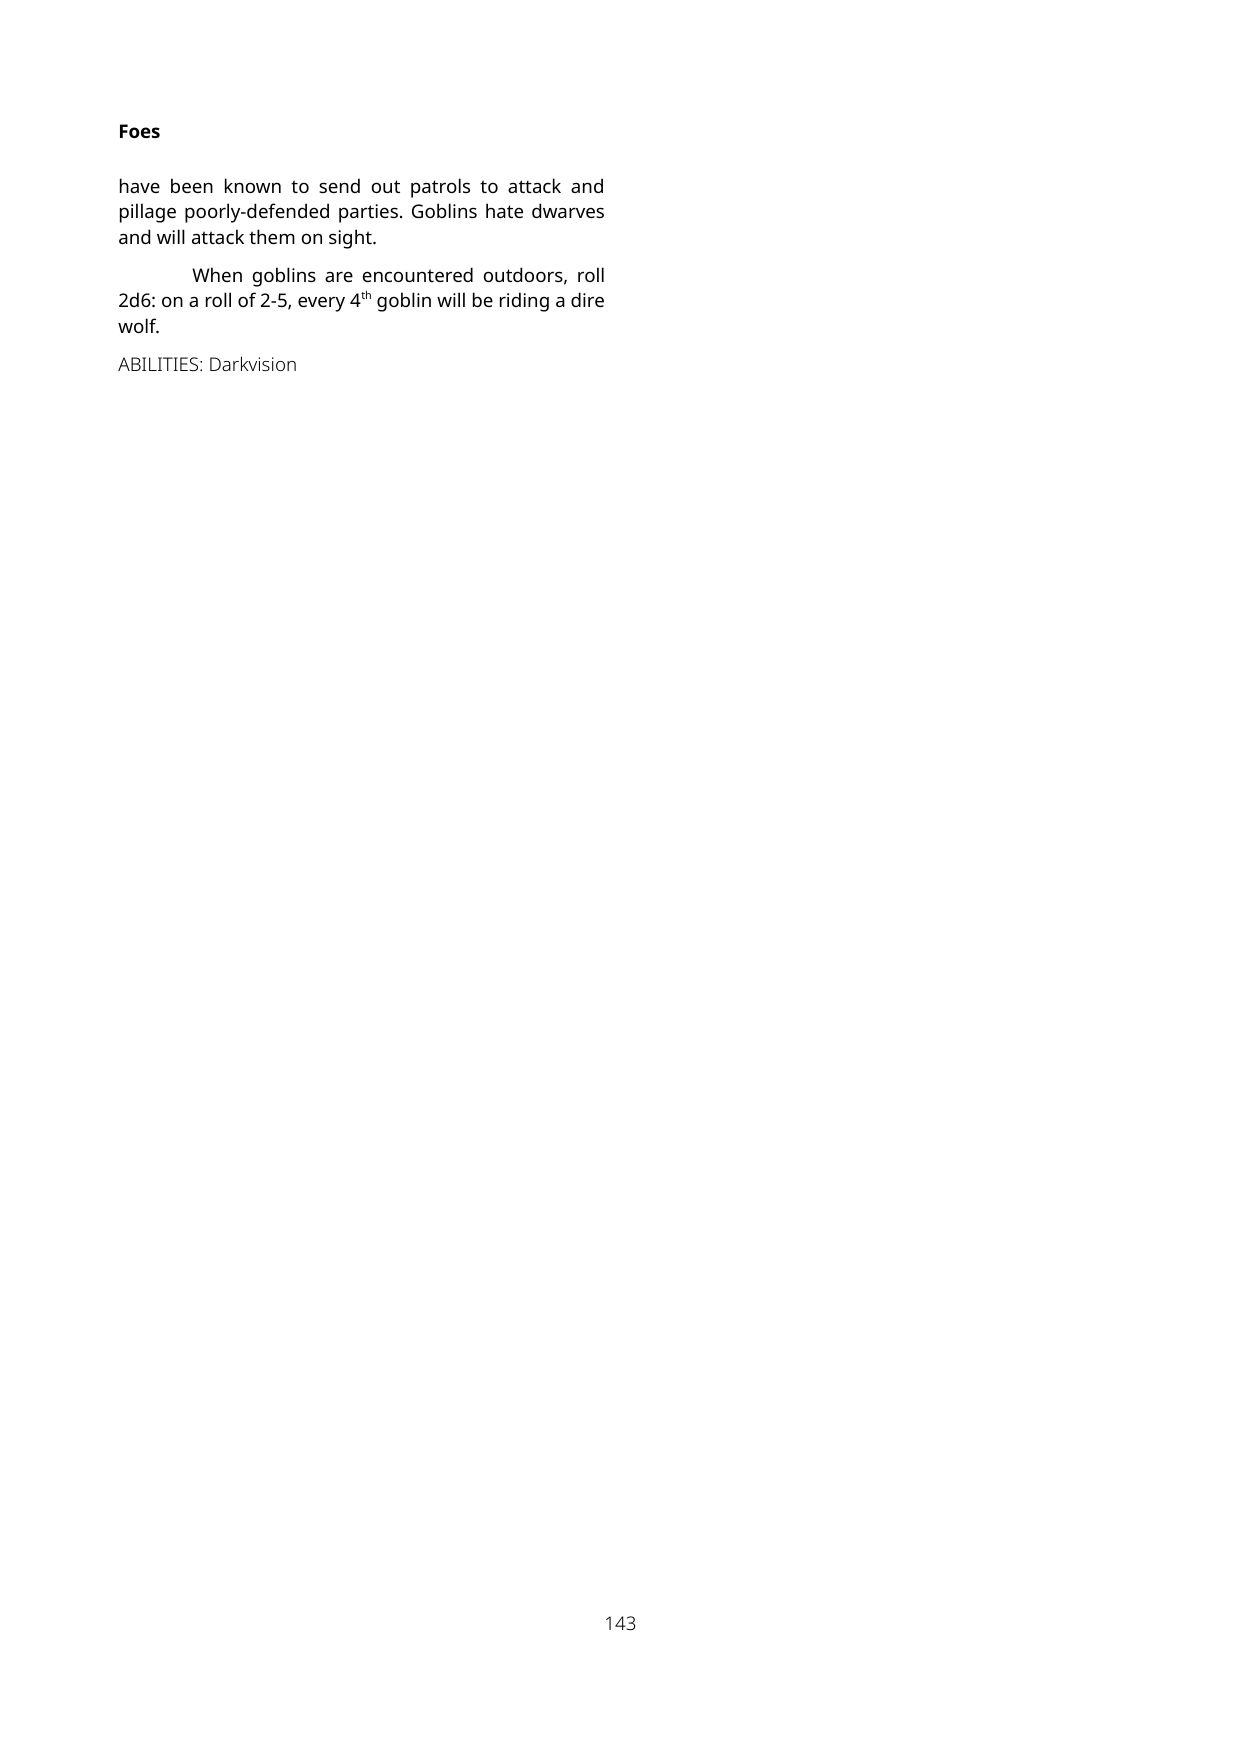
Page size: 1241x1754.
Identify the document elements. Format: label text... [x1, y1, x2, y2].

text ABILITIES: Darkvision [118, 351, 605, 377]
text When goblins are encountered outdoors, roll 2d6: on a roll of 2-5, every 4th goblin will be riding a dire wolf. [118, 262, 605, 339]
text have been known to send out patrols to attack and pillage poorly-defended parties. Goblins hate dwarves and will attack them on sight. [118, 173, 605, 250]
